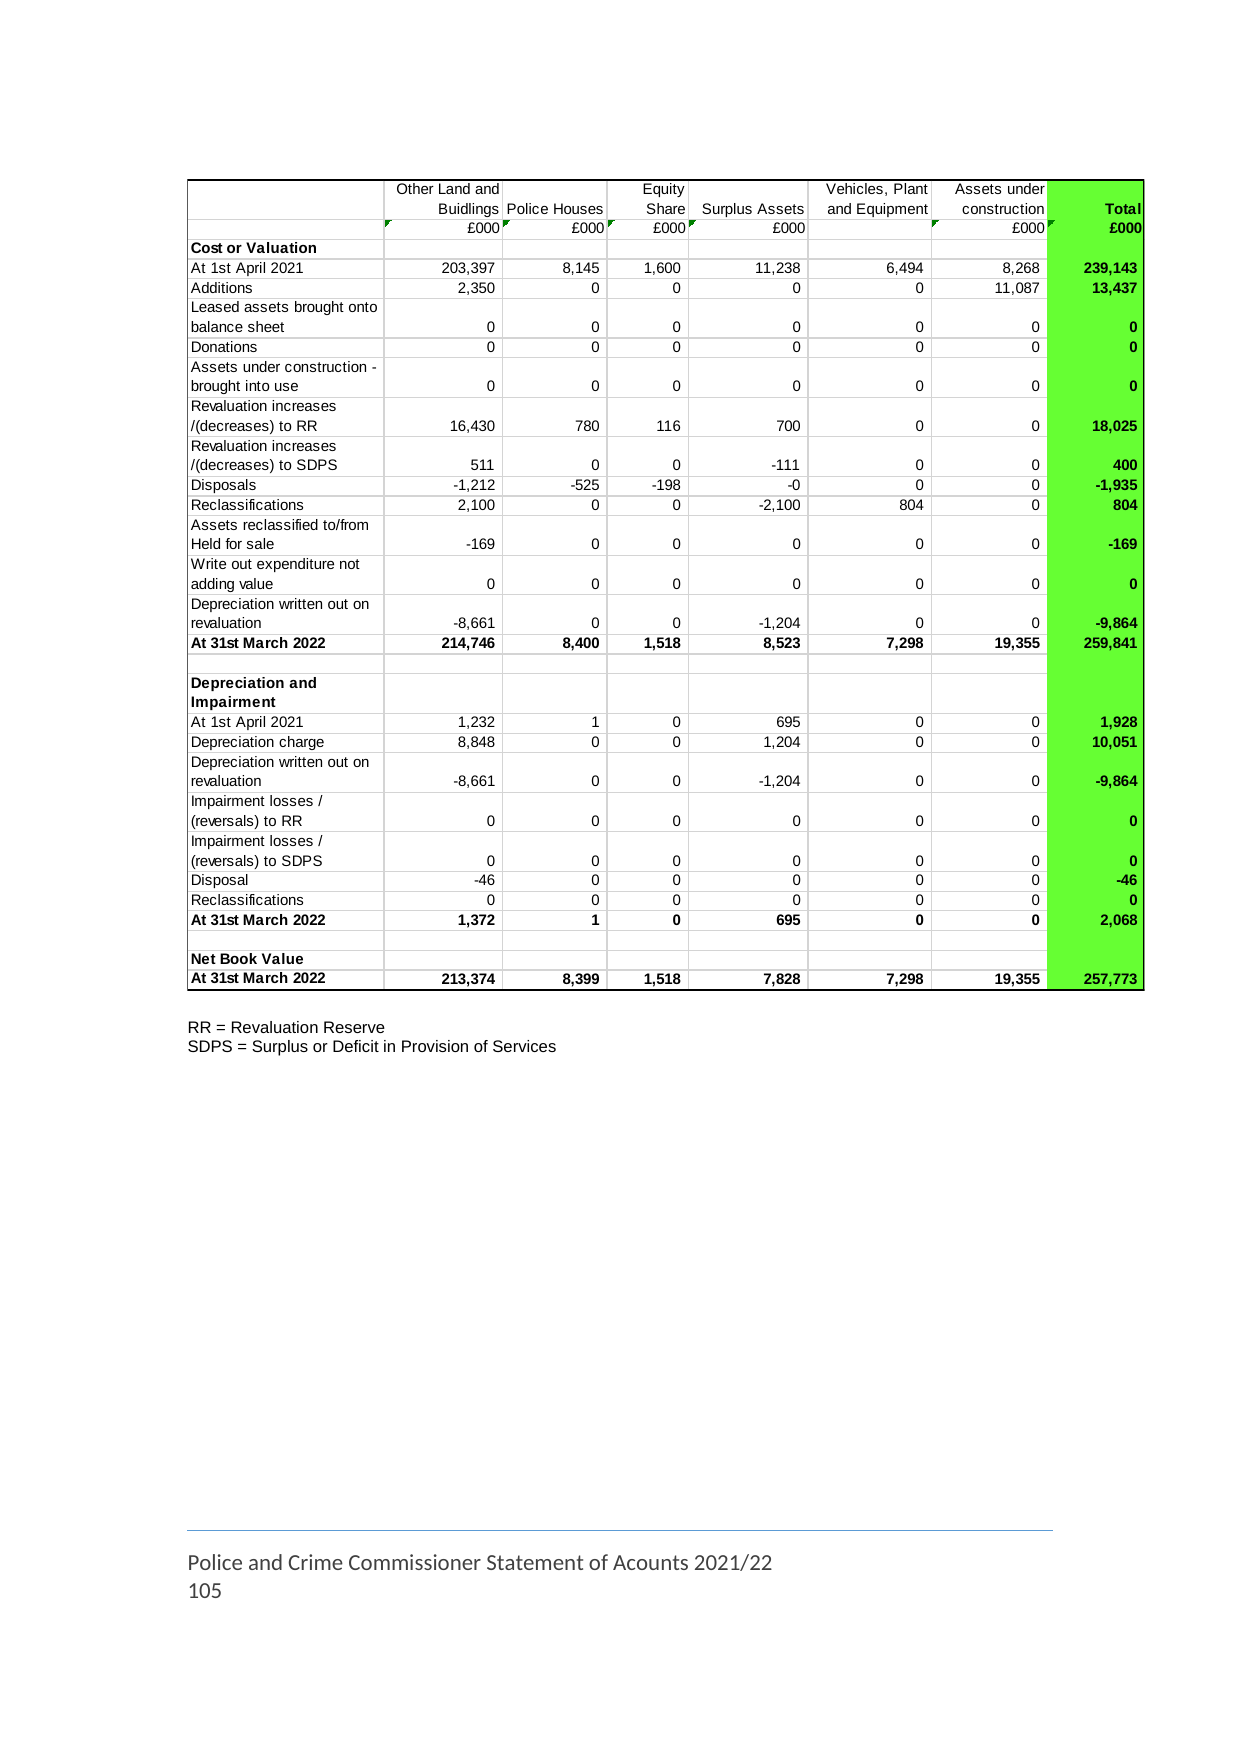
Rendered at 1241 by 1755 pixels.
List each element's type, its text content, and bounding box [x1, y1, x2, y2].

subtitle RR = Revaluation Reserve [187, 1018, 1053, 1037]
text SDPS = Surplus or Deficit in Provision of Services [187, 1037, 1053, 1056]
